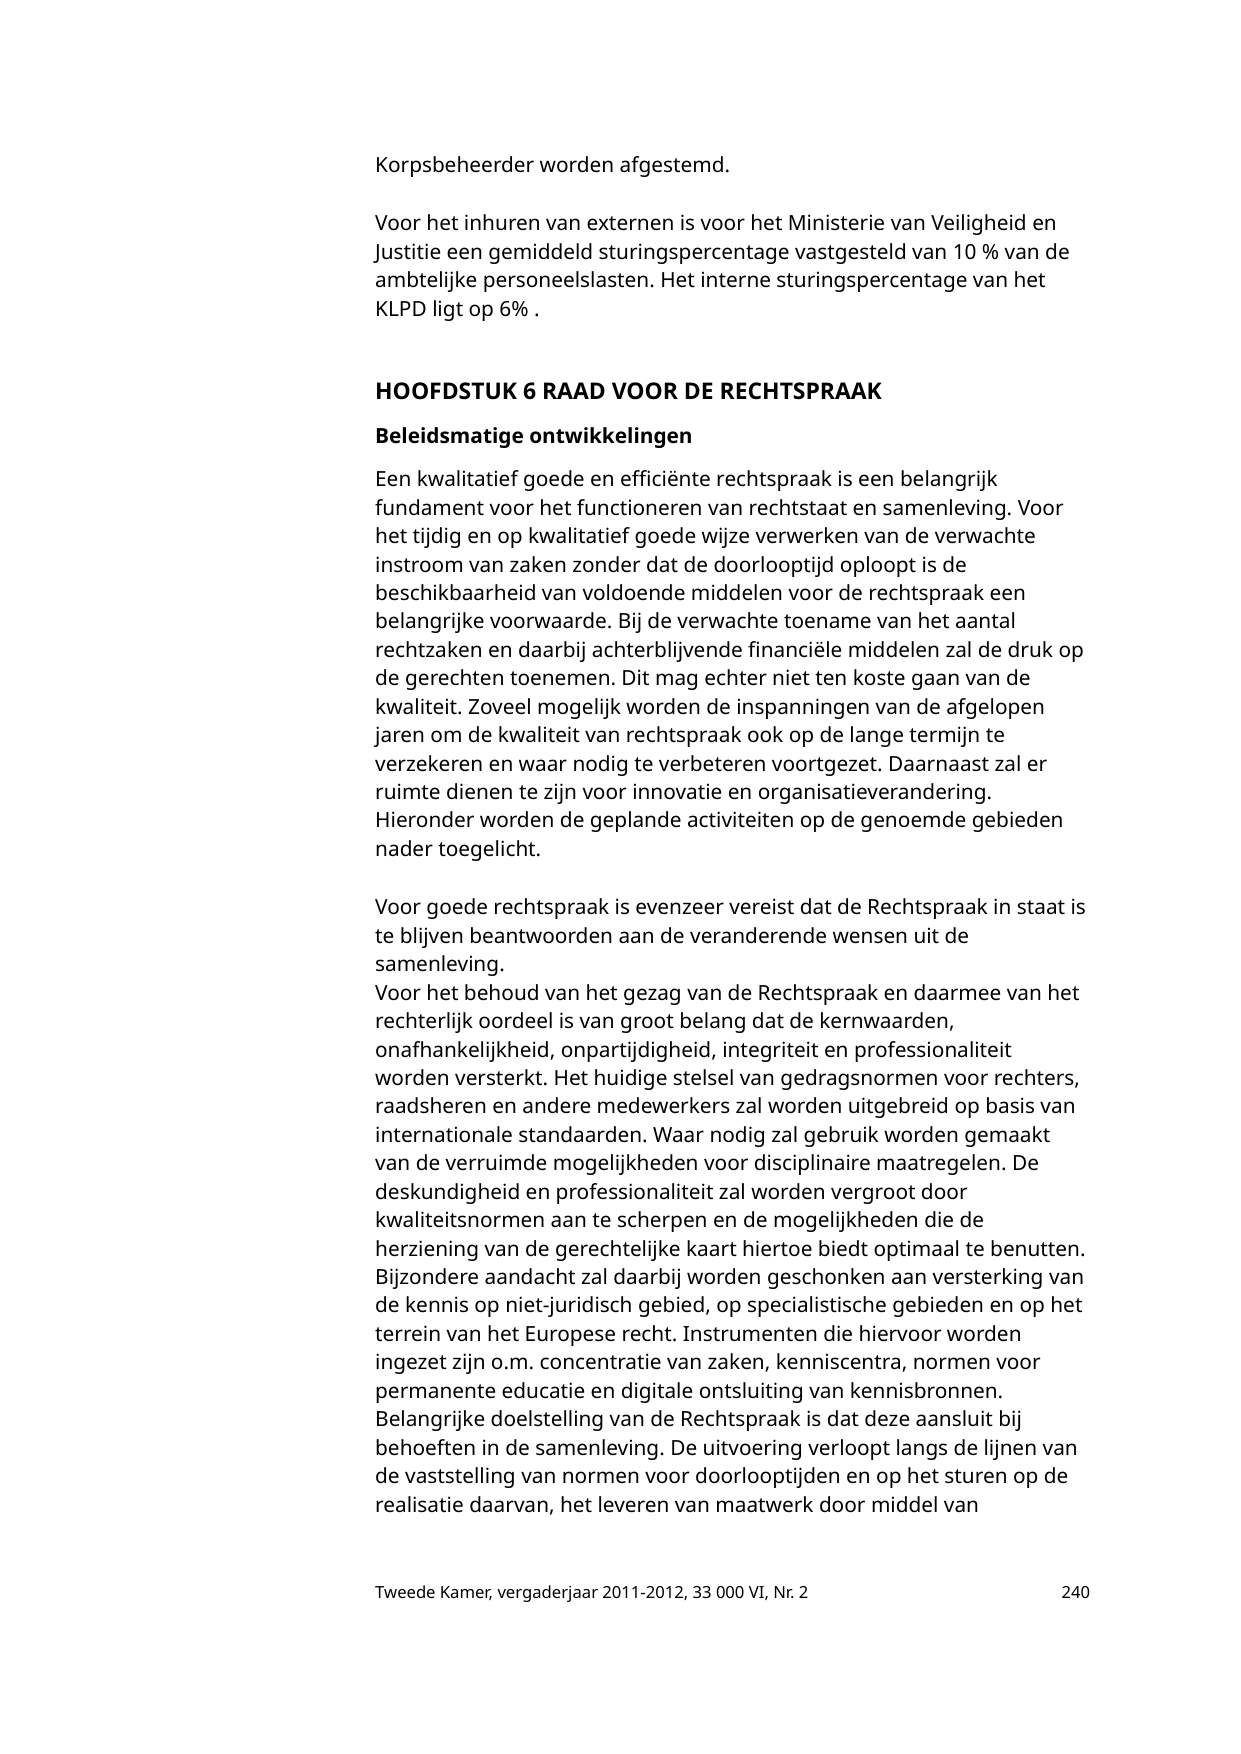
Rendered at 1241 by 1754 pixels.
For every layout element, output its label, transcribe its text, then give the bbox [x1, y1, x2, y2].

subtitle HOOFDSTUK 6 RAAD VOOR DE RECHTSPRAAK [375, 375, 1090, 406]
text Voor het behoud van het gezag van de Rechtspraak en daarmee van het rechterlijk oordeel is van groot belang dat de kernwaarden, onafhankelijkheid, onpartijdigheid, integriteit en professionaliteit worden versterkt. Het huidige stelsel van gedragsnormen voor rechters, raadsheren en andere medewerkers zal worden uitgebreid op basis van internationale standaarden. Waar nodig zal gebruik worden gemaakt van de verruimde mogelijkheden voor disciplinaire maatregelen. De deskundigheid en professionaliteit zal worden vergroot door kwaliteitsnormen aan te scherpen en de mogelijkheden die de herziening van de gerechtelijke kaart hiertoe biedt optimaal te benutten. Bijzondere aandacht zal daarbij worden geschonken aan versterking van de kennis op niet-juridisch gebied, op specialistische gebieden en op het terrein van het Europese recht. Instrumenten die hiervoor worden ingezet zijn o.m. concentratie van zaken, kenniscentra, normen voor permanente educatie en digitale ontsluiting van kennisbronnen. [375, 978, 1090, 1404]
text Beleidsmatige ontwikkelingen [375, 421, 1090, 449]
text Een kwalitatief goede en efficiënte rechtspraak is een belangrijk fundament voor het functioneren van rechtstaat en samenleving. Voor het tijdig en op kwalitatief goede wijze verwerken van de verwachte instroom van zaken zonder dat de doorlooptijd oploopt is de beschikbaarheid van voldoende middelen voor de rechtspraak een belangrijke voorwaarde. Bij de verwachte toename van het aantal rechtzaken en daarbij achterblijvende financiële middelen zal de druk op de gerechten toenemen. Dit mag echter niet ten koste gaan van de kwaliteit. Zoveel mogelijk worden de inspanningen van de afgelopen jaren om de kwaliteit van rechtspraak ook op de lange termijn te verzekeren en waar nodig te verbeteren voortgezet. Daarnaast zal er ruimte dienen te zijn voor innovatie en organisatieverandering. Hieronder worden de geplande activiteiten op de genoemde gebieden nader toegelicht. [375, 464, 1090, 862]
text Voor goede rechtspraak is evenzeer vereist dat de Rechtspraak in staat is te blijven beantwoorden aan de veranderende wensen uit de samenleving. [375, 892, 1090, 978]
text Belangrijke doelstelling van de Rechtspraak is dat deze aansluit bij behoeften in de samenleving. De uitvoering verloopt langs de lijnen van de vaststelling van normen voor doorlooptijden en op het sturen op de realisatie daarvan, het leveren van maatwerk door middel van [375, 1404, 1090, 1518]
text Voor het inhuren van externen is voor het Ministerie van Veiligheid en Justitie een gemiddeld sturingspercentage vastgesteld van 10 % van de ambtelijke personeelslasten. Het interne sturingspercentage van het KLPD ligt op 6% . [375, 208, 1090, 322]
text Korpsbeheerder worden afgestemd. [375, 150, 1090, 178]
